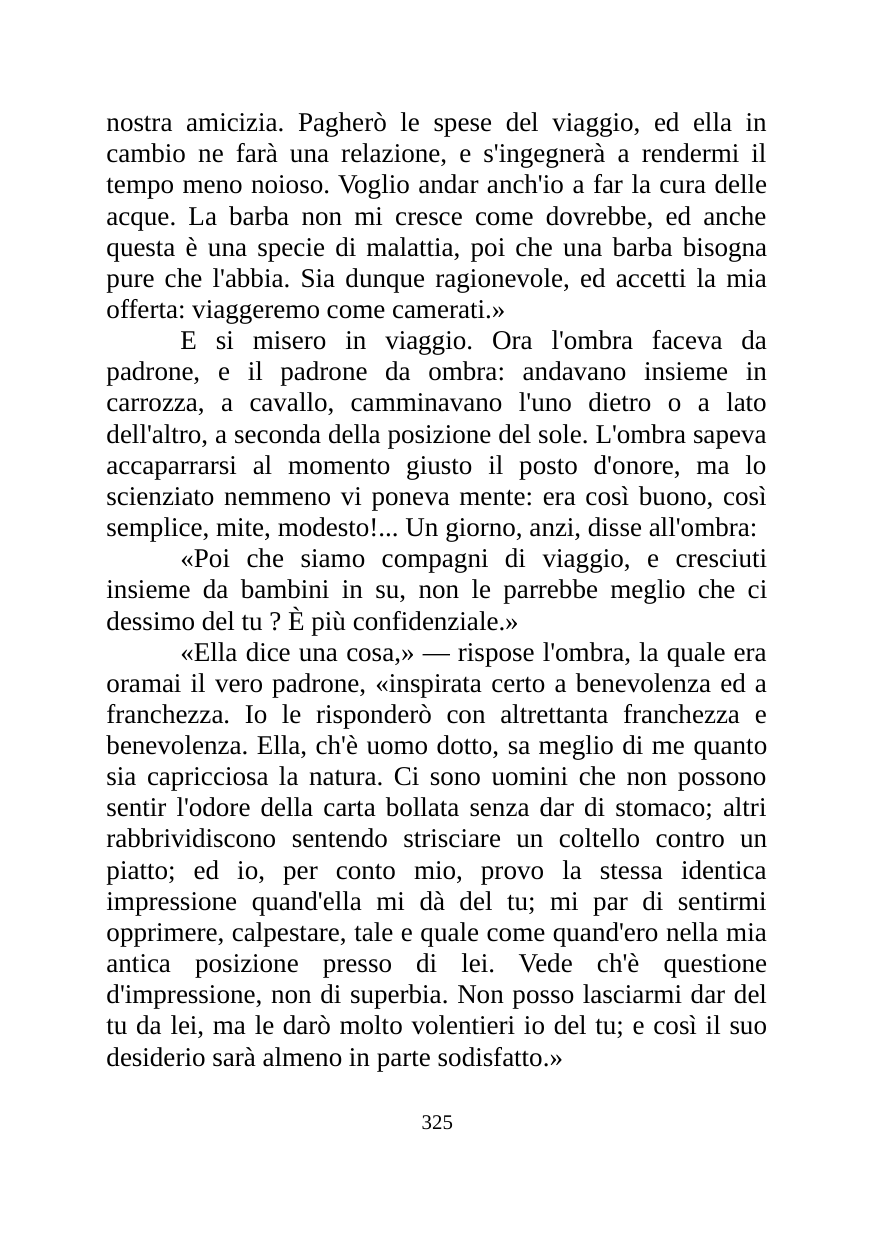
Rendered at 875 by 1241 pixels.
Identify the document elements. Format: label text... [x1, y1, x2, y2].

text «Ella dice una cosa,» — rispose l'ombra, la quale era oramai il vero padrone, «inspirata certo a benevolenza ed a franchezza. Io le risponderò con altrettanta franchezza e benevolenza. Ella, ch'è uomo dotto, sa meglio di me quanto sia capricciosa la natura. Ci sono uomini che non possono sentir l'odore della carta bollata senza dar di stomaco; altri rabbrividiscono sentendo strisciare un coltello contro un piatto; ed io, per conto mio, provo la stessa identica impressione quand'ella mi dà del tu; mi par di sentirmi opprimere, calpestare, tale e quale come quand'ero nella mia antica posizione presso di lei. Vede ch'è questione d'impressione, non di superbia. Non posso lasciarmi dar del tu da lei, ma le darò molto volentieri io del tu; e così il suo desiderio sarà almeno in parte sodisfatto.» [106, 636, 768, 1072]
text E si misero in viaggio. Ora l'ombra faceva da padrone, e il padrone da ombra: andavano insieme in carrozza, a cavallo, camminavano l'uno dietro o a lato dell'altro, a seconda della posizione del sole. L'ombra sapeva accaparrarsi al momento giusto il posto d'onore, ma lo scienziato nemmeno vi poneva mente: era così buono, così semplice, mite, modesto!... Un giorno, anzi, disse all'ombra: [106, 324, 768, 542]
text nostra amicizia. Pagherò le spese del viaggio, ed ella in cambio ne farà una relazione, e s'ingegnerà a rendermi il tempo meno noioso. Voglio andar anch'io a far la cura delle acque. La barba non mi cresce come dovrebbe, ed anche questa è una specie di malattia, poi che una barba bisogna pure che l'abbia. Sia dunque ragionevole, ed accetti la mia offerta: viaggeremo come camerati.» [106, 106, 768, 324]
text «Poi che siamo compagni di viaggio, e cresciuti insieme da bambini in su, non le parrebbe meglio che ci dessimo del tu ? È più confidenziale.» [106, 542, 768, 636]
